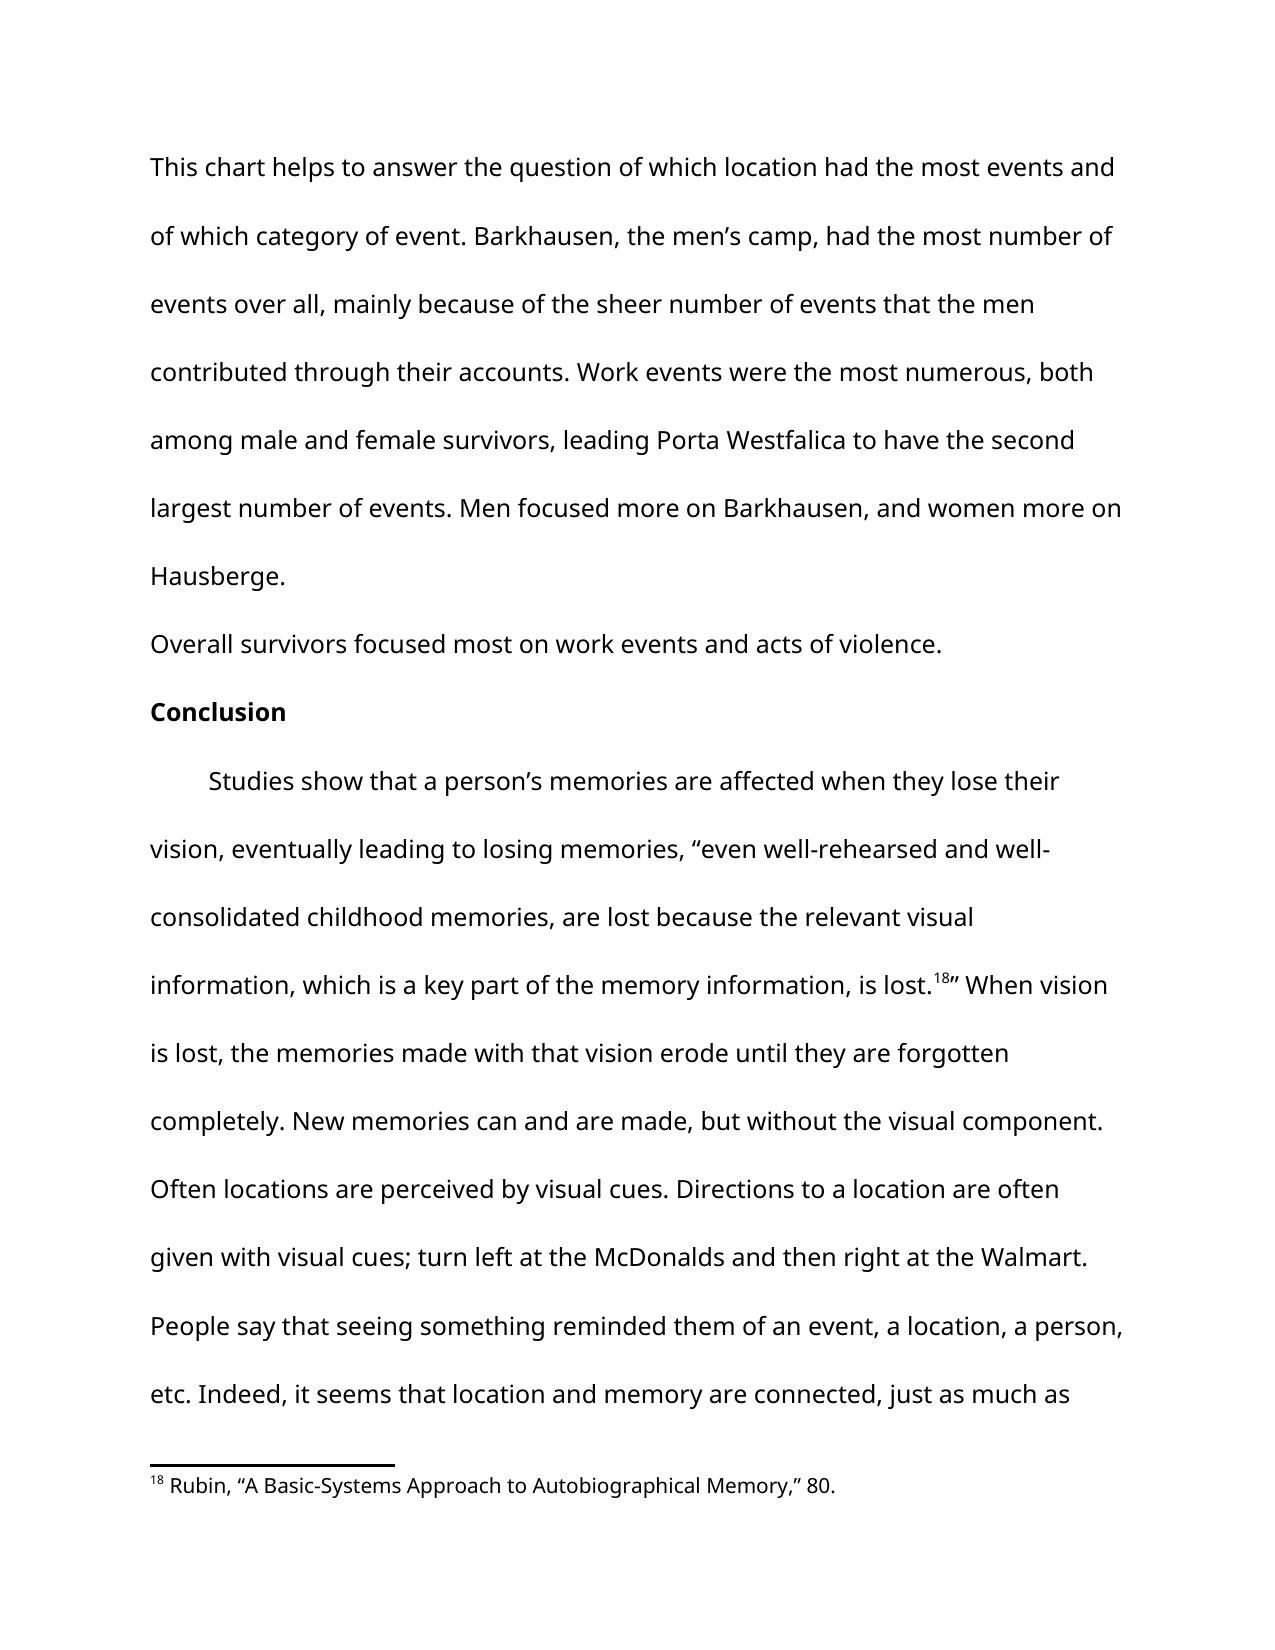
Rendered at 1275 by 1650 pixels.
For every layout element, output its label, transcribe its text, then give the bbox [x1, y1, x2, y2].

text Conclusion [150, 695, 1125, 729]
text Rubin, “A Basic-Systems Approach to Autobiographical Memory,” 80. [150, 1472, 1125, 1500]
text Overall survivors focused most on work events and acts of violence. [150, 627, 1125, 661]
text This chart helps to answer the question of which location had the most events and of which category of event. Barkhausen, the men’s camp, had the most number of events over all, mainly because of the sheer number of events that the men contributed through their accounts. Work events were the most numerous, both among male and female survivors, leading Porta Westfalica to have the second largest number of events. Men focused more on Barkhausen, and women more on Hausberge. [150, 150, 1125, 593]
text Studies show that a person’s memories are affected when they lose their vision, eventually leading to losing memories, “even well-rehearsed and well-consolidated childhood memories, are lost because the relevant visual information, which is a key part of the memory information, is lost.” When vision is lost, the memories made with that vision erode until they are forgotten completely. New memories can and are made, but without the visual component. Often locations are perceived by visual cues. Directions to a location are often given with visual cues; turn left at the McDonalds and then right at the Walmart. People say that seeing something reminded them of an event, a location, a person, etc. Indeed, it seems that location and memory are connected, just as much as [150, 763, 1125, 1410]
